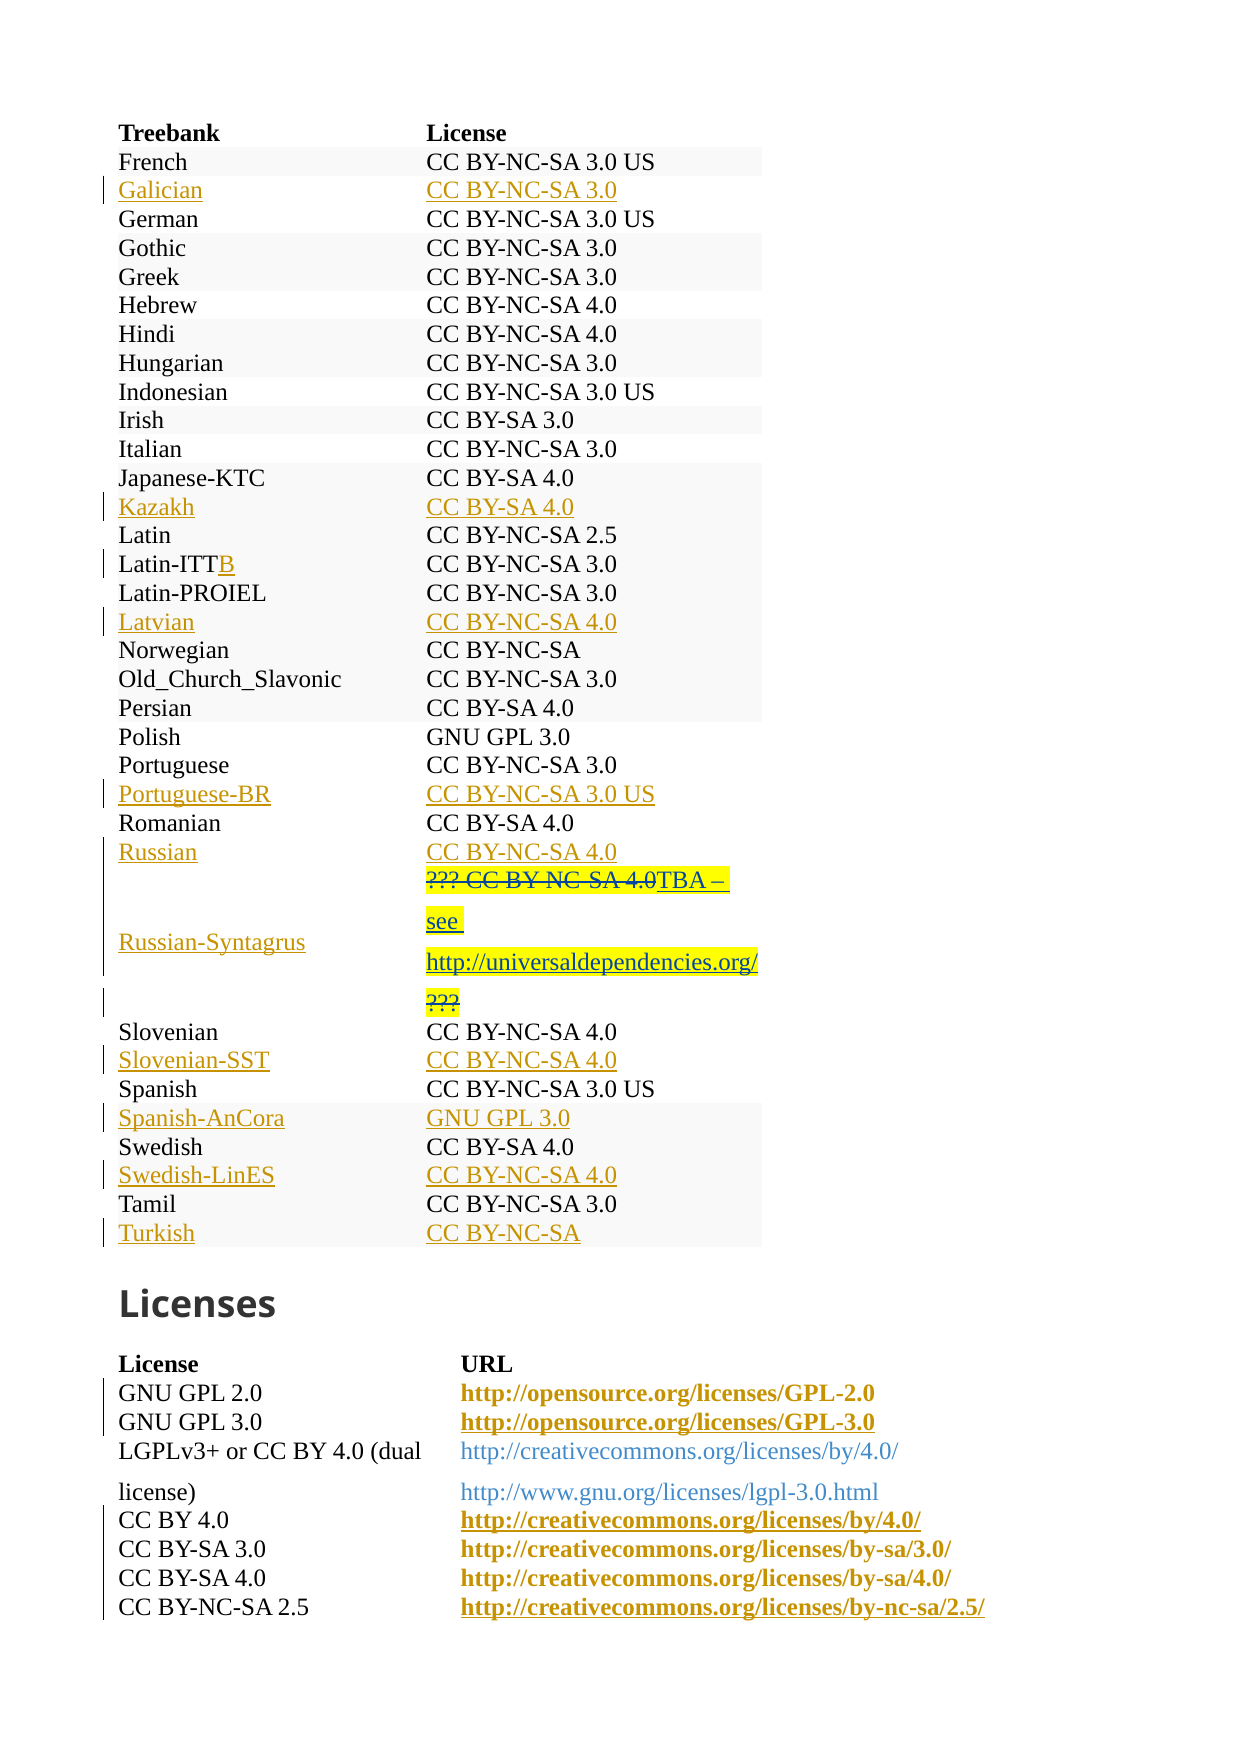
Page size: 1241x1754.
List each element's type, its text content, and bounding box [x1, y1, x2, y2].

table_header License [426, 118, 762, 147]
table_cell CC BY-NC-SA 3.0 [426, 1189, 762, 1218]
table_cell Slovenian-SST [118, 1045, 426, 1074]
table_cell GNU GPL 3.0 [426, 1103, 762, 1132]
table_cell Swedish [118, 1132, 426, 1160]
table_cell Latin-PROIEL [118, 578, 426, 607]
table_cell Galician [118, 176, 426, 204]
table_cell CC BY-NC-SA 3.0 US [426, 377, 762, 406]
table_cell Latin-ITTB [118, 549, 426, 578]
table_cell http://creativecommons.org/licenses/by-sa/3.0/ [460, 1534, 1051, 1563]
table_cell CC BY-NC-SA 2.5 [426, 521, 762, 549]
table_cell GNU GPL 2.0 [118, 1378, 460, 1407]
table_cell CC BY-NC-SA 3.0 [426, 233, 762, 262]
table_cell CC BY-SA 4.0 [426, 463, 762, 492]
table_cell Norwegian [118, 636, 426, 664]
table_header Treebank [118, 118, 426, 147]
table_cell LGPLv3+ or CC BY 4.0 (dual license) [118, 1436, 460, 1505]
table_cell CC BY-NC-SA 3.0 US [426, 204, 762, 233]
table_cell Japanese-KTC [118, 463, 426, 492]
table_cell CC BY-NC-SA 4.0 [426, 291, 762, 319]
table_cell http://creativecommons.org/licenses/by/4.0/ [460, 1505, 1051, 1534]
table_cell CC BY-NC-SA 3.0 [426, 549, 762, 578]
table_cell CC BY-NC-SA 4.0 [426, 837, 762, 866]
table_cell Polish [118, 722, 426, 751]
table_cell http://creativecommons.org/licenses/by-sa/4.0/ [460, 1563, 1051, 1592]
table_cell http://creativecommons.org/licenses/by/4.0/ http://www.gnu.org/licenses/lgpl-3.0.html [460, 1436, 1051, 1505]
table_cell CC BY-NC-SA 3.0 [426, 664, 762, 693]
table_cell Portuguese-BR [118, 779, 426, 808]
table_cell CC BY-NC-SA 3.0 [426, 434, 762, 463]
table_cell CC BY-NC-SA 3.0 [426, 348, 762, 377]
table_cell Indonesian [118, 377, 426, 406]
table_cell TBA – see http://universaldependencies.org/ [426, 866, 762, 1017]
table_cell CC BY-NC-SA 4.0 [426, 1045, 762, 1074]
table_cell CC BY 4.0 [118, 1505, 460, 1534]
table_cell German [118, 204, 426, 233]
table_cell Hebrew [118, 291, 426, 319]
table_cell GNU GPL 3.0 [118, 1407, 460, 1436]
subtitle Licenses [118, 1278, 1122, 1329]
table_cell CC BY-SA 4.0 [426, 492, 762, 521]
table_cell CC BY-NC-SA 4.0 [426, 607, 762, 636]
table_cell CC BY-NC-SA 2.5 [118, 1592, 460, 1620]
table_cell GNU GPL 3.0 [426, 722, 762, 751]
table_cell Kazakh [118, 492, 426, 521]
table_cell CC BY-SA 4.0 [426, 693, 762, 722]
table_cell CC BY-NC-SA 3.0 US [426, 1074, 762, 1103]
table_cell Persian [118, 693, 426, 722]
table_cell Spanish-AnCora [118, 1103, 426, 1132]
table_cell CC BY-SA 4.0 [426, 808, 762, 837]
table_cell CC BY-NC-SA 3.0 [426, 751, 762, 779]
table_cell CC BY-NC-SA 4.0 [426, 1017, 762, 1045]
table_cell CC BY-SA 4.0 [426, 1132, 762, 1160]
table_cell CC BY-NC-SA 3.0 US [426, 147, 762, 176]
table_cell http://creativecommons.org/licenses/by-nc-sa/2.5/ [460, 1592, 1051, 1620]
table_cell CC BY-NC-SA [426, 1218, 762, 1247]
table_cell Portuguese [118, 751, 426, 779]
table_cell http://opensource.org/licenses/GPL-2.0 [460, 1378, 1051, 1407]
table_cell Latvian [118, 607, 426, 636]
table_cell Hungarian [118, 348, 426, 377]
table_cell Slovenian [118, 1017, 426, 1045]
table_cell Greek [118, 262, 426, 291]
table_cell Gothic [118, 233, 426, 262]
table_cell CC BY-SA 4.0 [118, 1563, 460, 1592]
table_cell CC BY-NC-SA 3.0 [426, 176, 762, 204]
table_cell Irish [118, 406, 426, 434]
table_cell Spanish [118, 1074, 426, 1103]
table_cell CC BY-NC-SA 3.0 [426, 578, 762, 607]
table_cell Swedish-LinES [118, 1160, 426, 1189]
table_cell Italian [118, 434, 426, 463]
table_cell CC BY-NC-SA 4.0 [426, 1160, 762, 1189]
table_cell http://opensource.org/licenses/GPL-3.0 [460, 1407, 1051, 1436]
table_cell Turkish [118, 1218, 426, 1247]
table_cell Russian [118, 837, 426, 866]
table_cell Tamil [118, 1189, 426, 1218]
table_cell CC BY-NC-SA 3.0 US [426, 779, 762, 808]
table_cell French [118, 147, 426, 176]
table_cell Latin [118, 521, 426, 549]
table_cell CC BY-NC-SA [426, 636, 762, 664]
table_cell CC BY-NC-SA 3.0 [426, 262, 762, 291]
table_cell CC BY-SA 3.0 [118, 1534, 460, 1563]
table_cell Old_Church_Slavonic [118, 664, 426, 693]
table_cell Hindi [118, 319, 426, 348]
table_header URL [460, 1350, 1051, 1378]
table_cell CC BY-SA 3.0 [426, 406, 762, 434]
table_cell CC BY-NC-SA 4.0 [426, 319, 762, 348]
table_cell Romanian [118, 808, 426, 837]
table_header License [118, 1350, 460, 1378]
table_cell Russian-Syntagrus [118, 866, 426, 1017]
